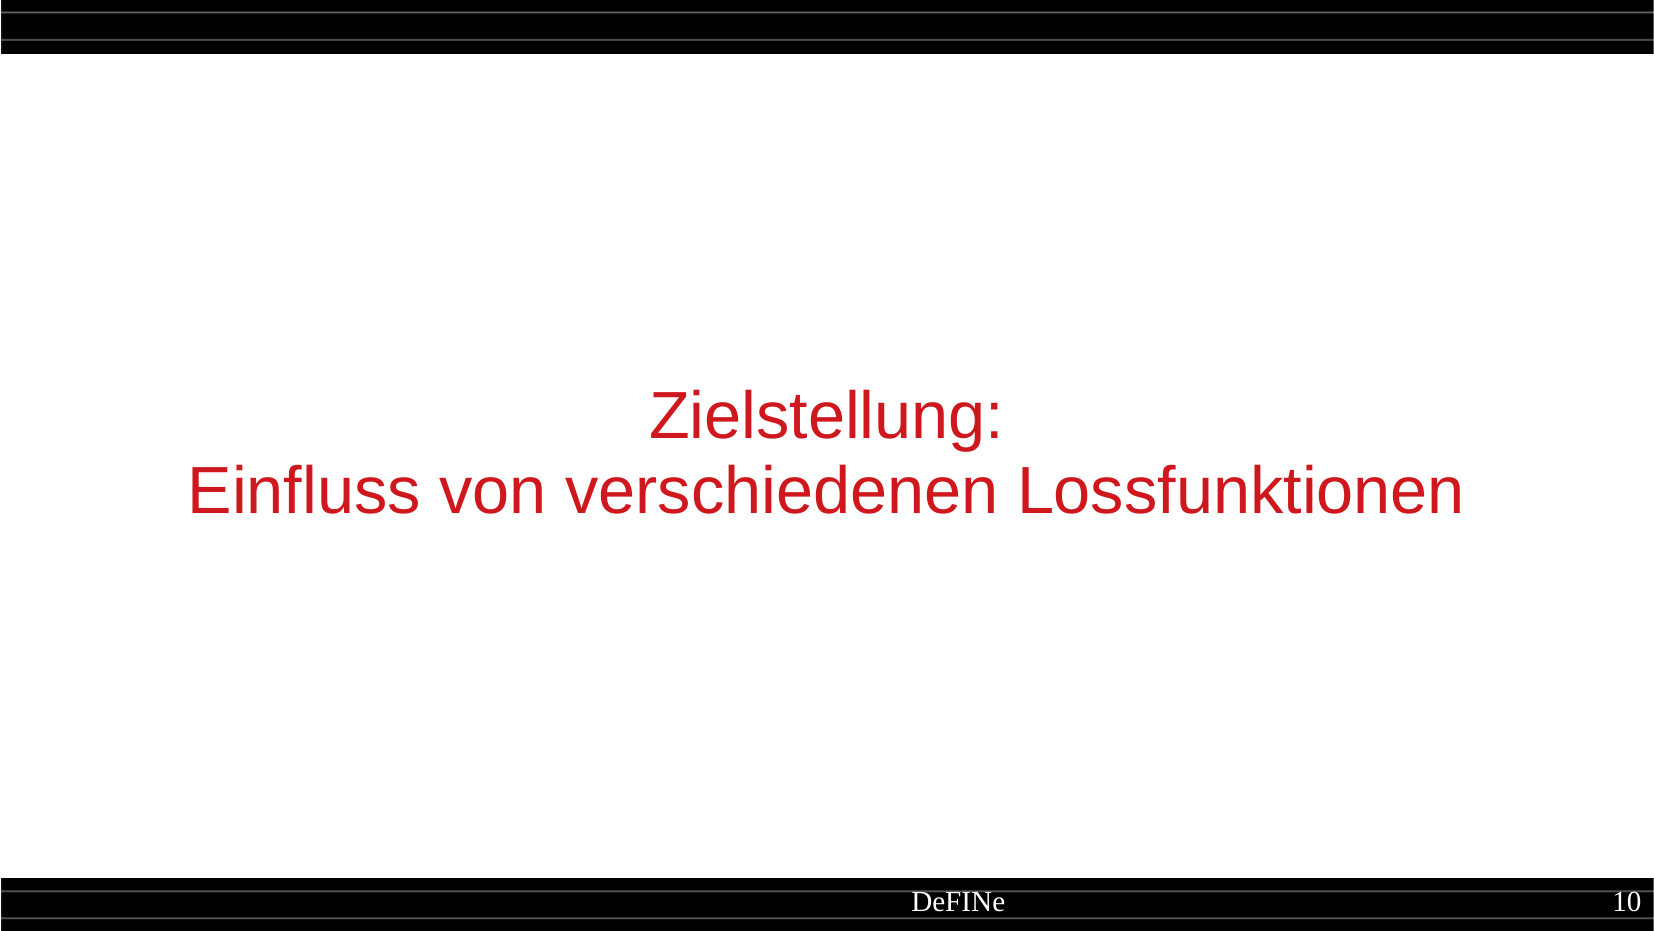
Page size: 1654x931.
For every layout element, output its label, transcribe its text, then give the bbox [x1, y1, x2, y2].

picture [1, 878, 1654, 931]
subtitle Zielstellung: Einfluss von verschiedenen Lossfunktionen [82, 92, 1571, 813]
picture [1, 0, 1654, 54]
